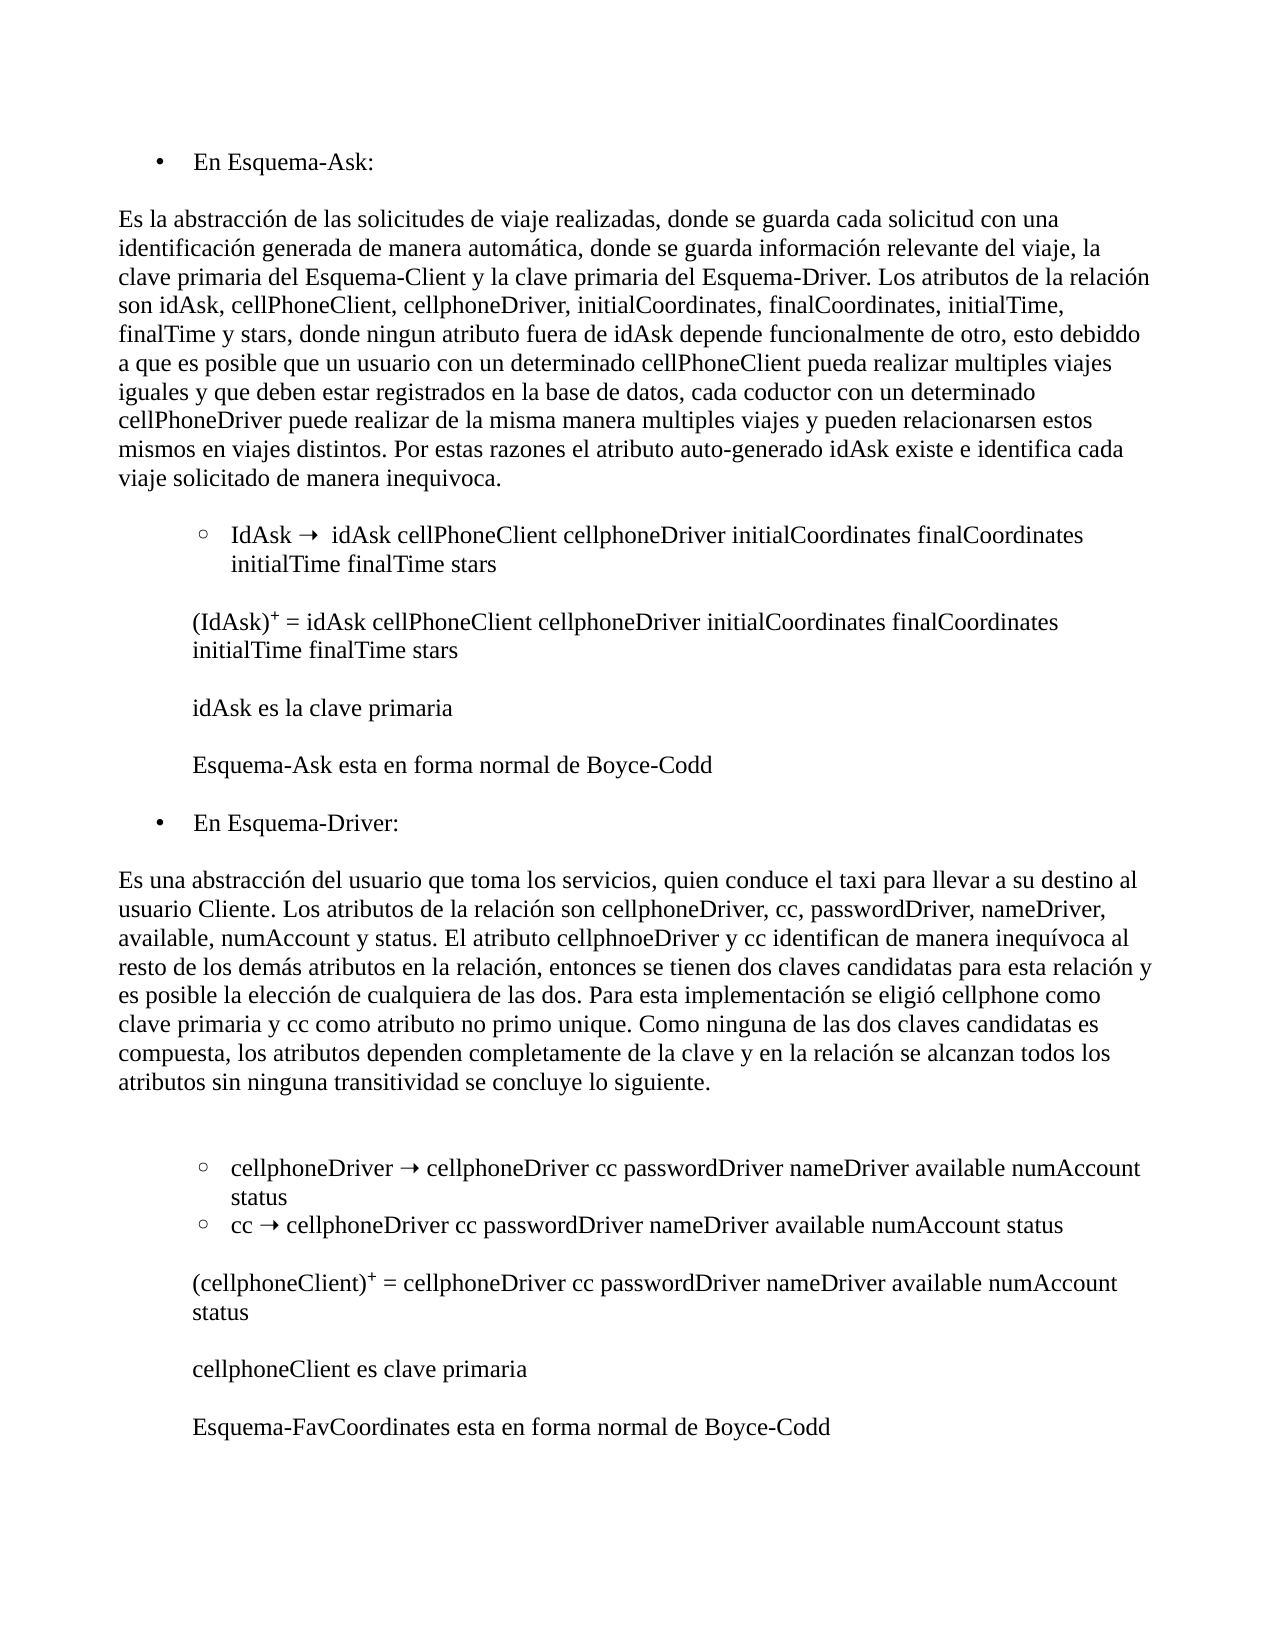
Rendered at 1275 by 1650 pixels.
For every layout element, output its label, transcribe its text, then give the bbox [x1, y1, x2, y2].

list En Esquema-Driver: [156, 808, 1157, 837]
text (IdAsk)⁺ = idAsk cellPhoneClient cellphoneDriver initialCoordinates finalCoordinates initialTime finalTime stars [118, 607, 1157, 664]
text Es una abstracción del usuario que toma los servicios, quien conduce el taxi para llevar a su destino al usuario Cliente. Los atributos de la relación son cellphoneDriver, cc, passwordDriver, nameDriver, available, numAccount y status. El atributo cellphnoeDriver y cc identifican de manera inequívoca al resto de los demás atributos en la relación, entonces se tienen dos claves candidatas para esta relación y es posible la elección de cualquiera de las dos. Para esta implementación se eligió cellphone como clave primaria y cc como atributo no primo unique. Como ninguna de las dos claves candidatas es compuesta, los atributos dependen completamente de la clave y en la relación se alcanzan todos los atributos sin ninguna transitividad se concluye lo siguiente. [118, 866, 1157, 1096]
list cellphoneDriver ➝ cellphoneDriver cc passwordDriver nameDriver available numAccount status [193, 1153, 1157, 1211]
list IdAsk ➝ idAsk cellPhoneClient cellphoneDriver initialCoordinates finalCoordinates initialTime finalTime stars [193, 521, 1157, 578]
list En Esquema-Ask: [156, 147, 1157, 176]
text Esquema-Ask esta en forma normal de Boyce-Codd [118, 751, 1157, 779]
text idAsk es la clave primaria [118, 693, 1157, 722]
text cellphoneClient es clave primaria [118, 1354, 1157, 1383]
text Esquema-FavCoordinates esta en forma normal de Boyce-Codd [118, 1412, 1157, 1441]
list cc ➝ cellphoneDriver cc passwordDriver nameDriver available numAccount status [193, 1211, 1157, 1239]
text Es la abstracción de las solicitudes de viaje realizadas, donde se guarda cada solicitud con una identificación generada de manera automática, donde se guarda información relevante del viaje, la clave primaria del Esquema-Client y la clave primaria del Esquema-Driver. Los atributos de la relación son idAsk, cellPhoneClient, cellphoneDriver, initialCoordinates, finalCoordinates, initialTime, finalTime y stars, donde ningun atributo fuera de idAsk depende funcionalmente de otro, esto debiddo a que es posible que un usuario con un determinado cellPhoneClient pueda realizar multiples viajes iguales y que deben estar registrados en la base de datos, cada coductor con un determinado cellPhoneDriver puede realizar de la misma manera multiples viajes y pueden relacionarsen estos mismos en viajes distintos. Por estas razones el atributo auto-generado idAsk existe e identifica cada viaje solicitado de manera inequivoca. [118, 204, 1157, 492]
text (cellphoneClient)⁺ = cellphoneDriver cc passwordDriver nameDriver available numAccount status [118, 1268, 1157, 1326]
